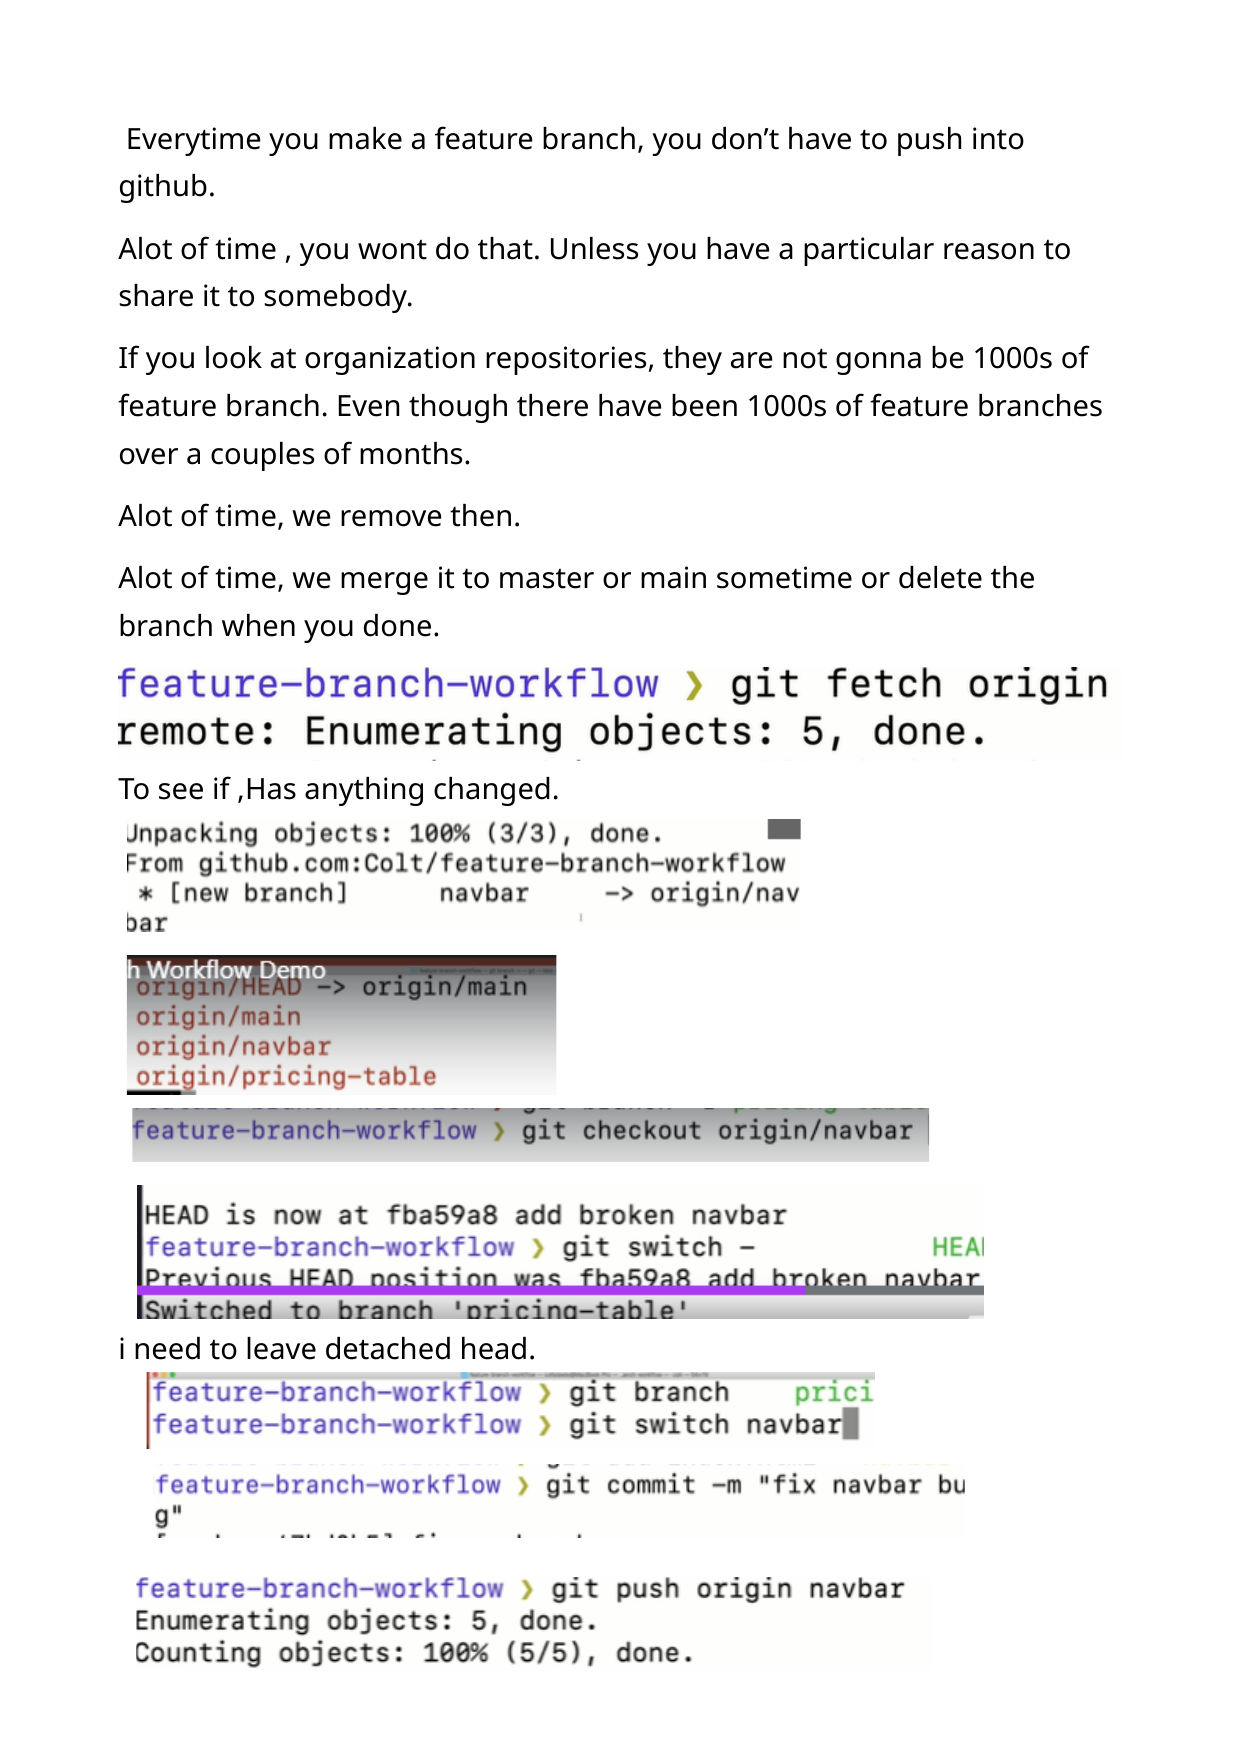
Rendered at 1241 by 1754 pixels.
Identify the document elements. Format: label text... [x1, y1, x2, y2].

picture [153, 1464, 965, 1538]
text If you look at organization repositories, they are not gonna be 1000s of feature branch. Even though there have been 1000s of feature branches over a couples of months. [118, 338, 1122, 473]
picture [126, 955, 557, 1095]
picture [127, 819, 801, 932]
text Alot of time, we merge it to master or main sometime or delete the branch when you done. [118, 557, 1122, 644]
text i need to leave detached head. [118, 1328, 1122, 1368]
text Everytime you make a feature branch, you don’t have to push into github. [118, 118, 1122, 205]
text Alot of time, we remove then. [118, 495, 1122, 535]
picture [136, 1577, 934, 1671]
picture [146, 1372, 875, 1449]
text Alot of time , you wont do that. Unless you have a particular reason to share it to somebody. [118, 228, 1122, 315]
picture [118, 667, 1123, 761]
picture [132, 1108, 930, 1162]
picture [137, 1185, 984, 1319]
text To see if ,Has anything changed. [118, 761, 1122, 808]
